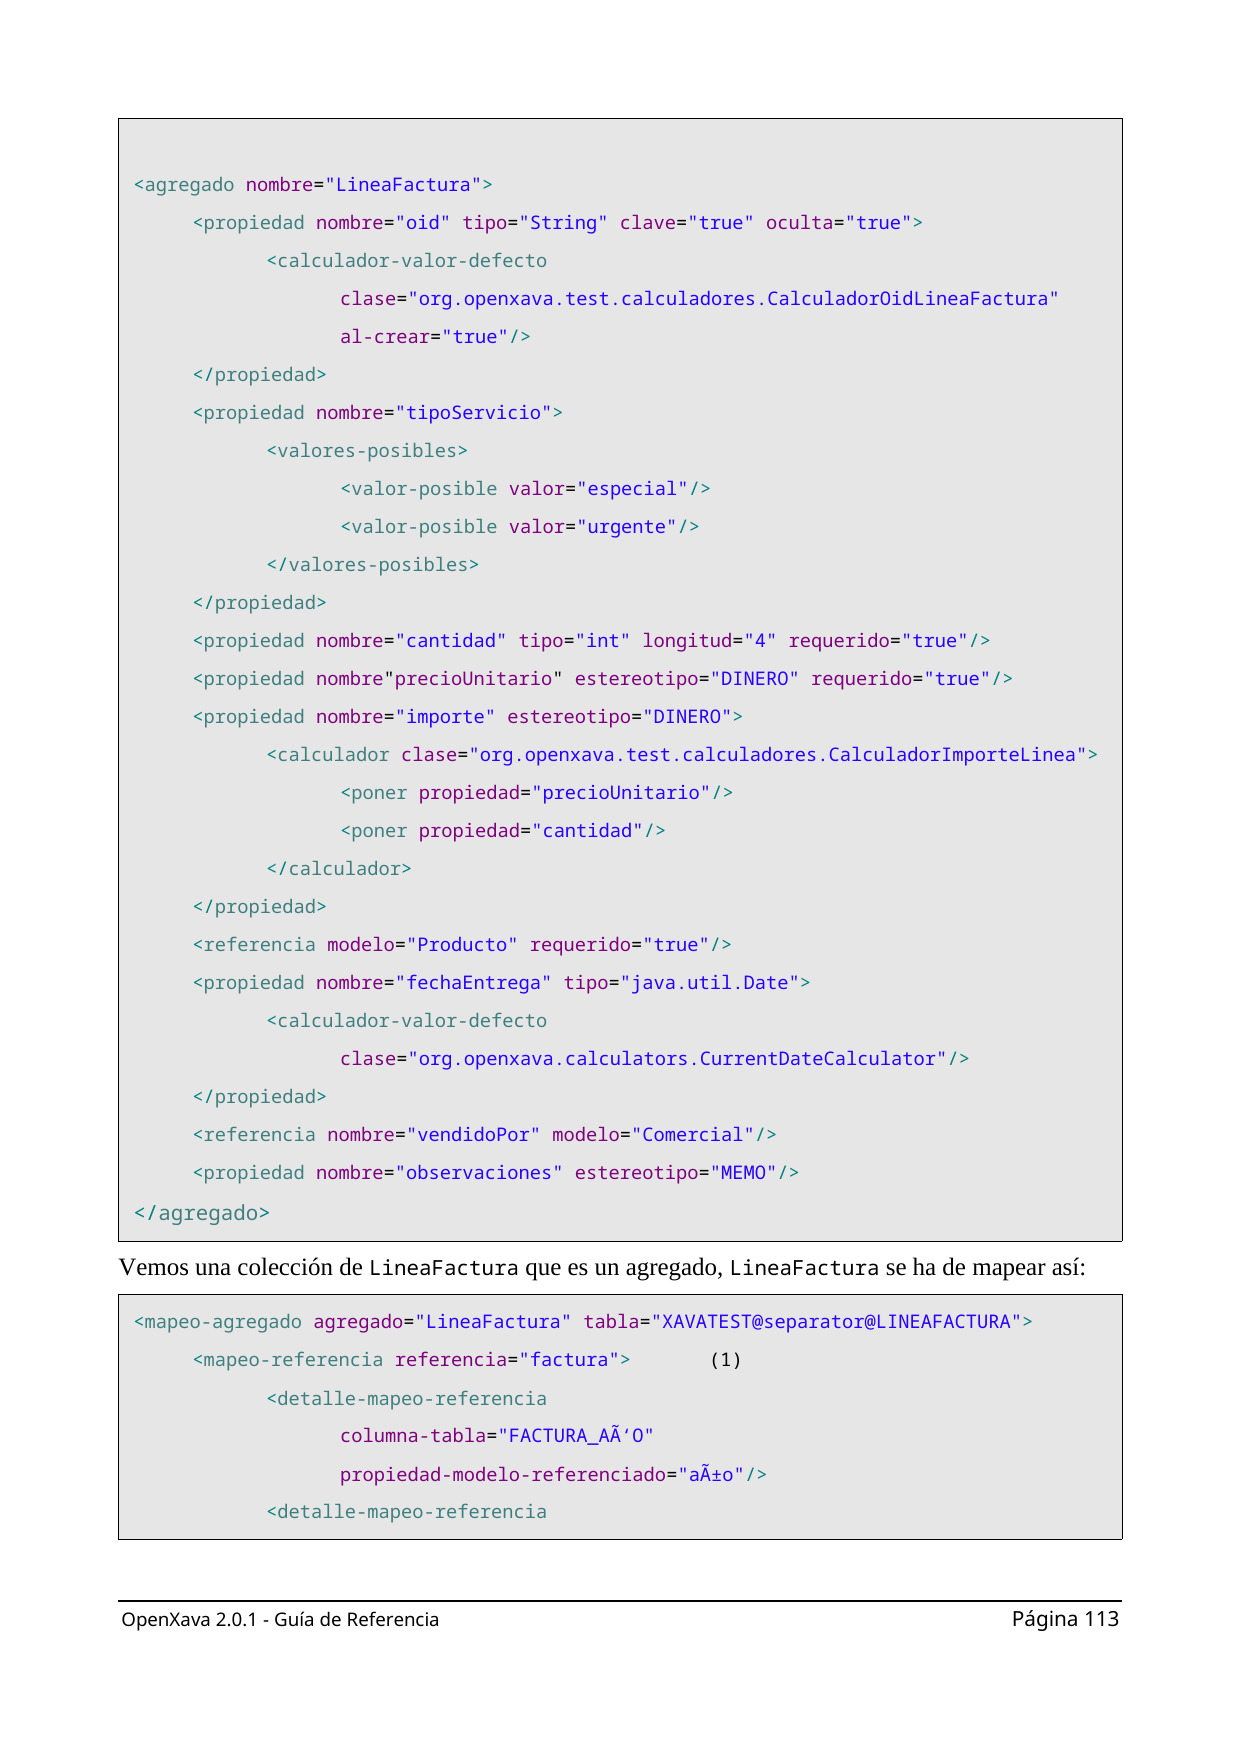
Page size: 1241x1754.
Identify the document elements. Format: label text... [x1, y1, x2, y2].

text <agregado nombre="LineaFactura"> [119, 156, 1122, 194]
text <detalle-mapeo-referencia [119, 1370, 1122, 1408]
text </propiedad> [119, 346, 1122, 384]
text </calculador> [119, 841, 1122, 878]
text <poner propiedad="cantidad"/> [119, 802, 1122, 841]
text <valor-posible valor="urgente"/> [119, 498, 1122, 536]
text <detalle-mapeo-referencia [119, 1484, 1122, 1539]
text columna-tabla="FACTURA_AÃ‘O" [119, 1408, 1122, 1446]
text <referencia modelo="Producto" requerido="true"/> [119, 917, 1122, 954]
text <propiedad nombre="tipoServicio"> [119, 384, 1122, 422]
text </propiedad> [119, 1069, 1122, 1107]
text <calculador-valor-defecto [119, 232, 1122, 270]
text </agregado> [119, 1183, 1122, 1241]
text <poner propiedad="precioUnitario"/> [119, 764, 1122, 802]
text </propiedad> [119, 878, 1122, 917]
text <calculador-valor-defecto [119, 993, 1122, 1031]
text <mapeo-referencia referencia="factura"> (1) [119, 1332, 1122, 1370]
text clase="org.openxava.test.calculadores.CalculadorOidLineaFactura" [119, 270, 1122, 308]
text <propiedad nombre="cantidad" tipo="int" longitud="4" requerido="true"/> [119, 612, 1122, 650]
text </valores-posibles> [119, 536, 1122, 574]
text </propiedad> [119, 574, 1122, 612]
text <propiedad nombre="importe" estereotipo="DINERO"> [119, 688, 1122, 726]
text <propiedad nombre"precioUnitario" estereotipo="DINERO" requerido="true"/> [119, 650, 1122, 688]
text <valor-posible valor="especial"/> [119, 460, 1122, 498]
text <calculador clase="org.openxava.test.calculadores.CalculadorImporteLinea"> [119, 726, 1122, 764]
text <valores-posibles> [119, 422, 1122, 460]
text Vemos una colección de LineaFactura que es un agregado, LineaFactura se ha de mapear así: [118, 1253, 1122, 1281]
text <referencia nombre="vendidoPor" modelo="Comercial"/> [119, 1107, 1122, 1145]
text al-crear="true"/> [119, 308, 1122, 346]
text propiedad-modelo-referenciado="aÃ±o"/> [119, 1446, 1122, 1484]
text <propiedad nombre="fechaEntrega" tipo="java.util.Date"> [119, 954, 1122, 993]
text <propiedad nombre="oid" tipo="String" clave="true" oculta="true"> [119, 194, 1122, 232]
text <mapeo-agregado agregado="LineaFactura" tabla="XAVATEST@separator@LINEAFACTURA"> [119, 1295, 1122, 1332]
text clase="org.openxava.calculators.CurrentDateCalculator"/> [119, 1031, 1122, 1069]
text <propiedad nombre="observaciones" estereotipo="MEMO"/> [119, 1145, 1122, 1183]
